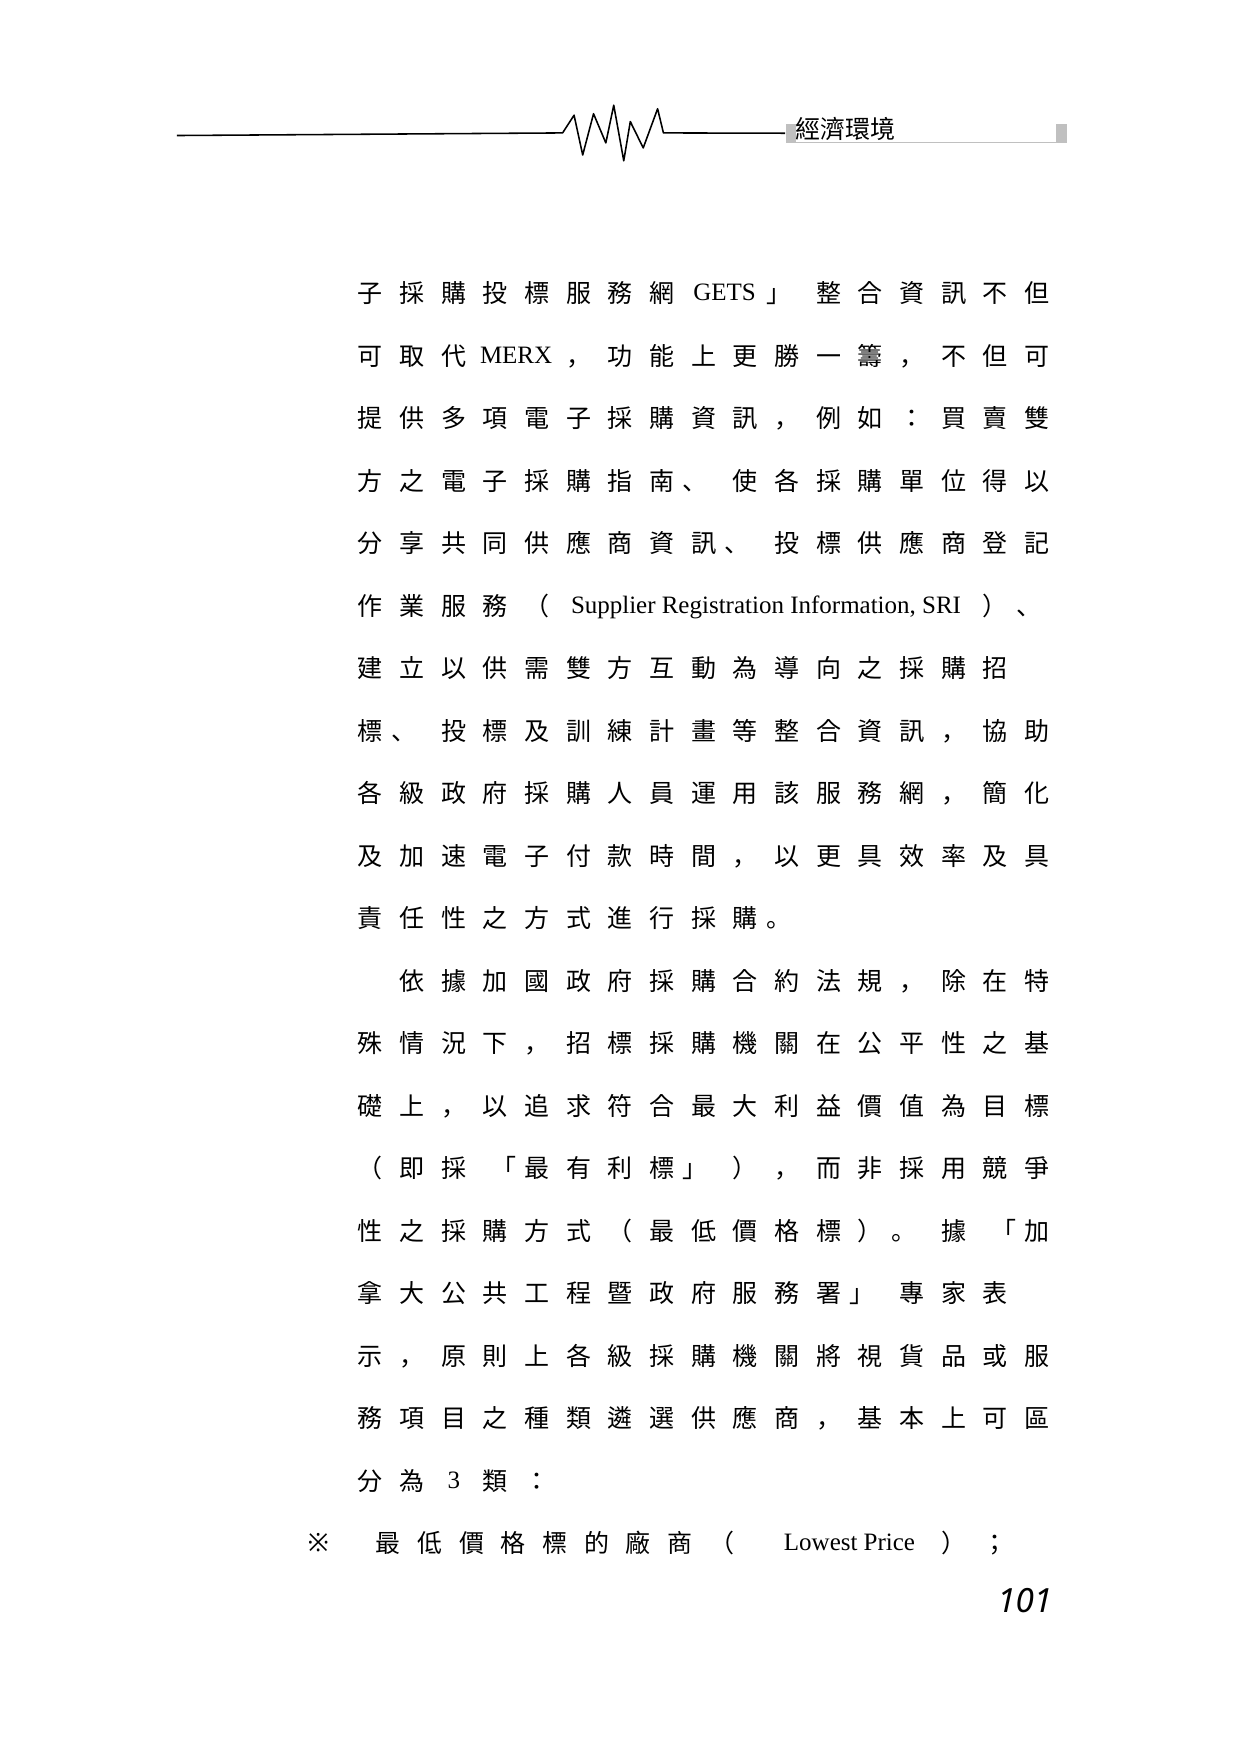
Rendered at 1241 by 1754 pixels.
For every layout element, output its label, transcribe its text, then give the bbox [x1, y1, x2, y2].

text ※ 最低價格標的廠商（Lowest Price）； [306, 1500, 1058, 1563]
text 依據加國政府採購合約法規，除在特殊情況下，招標採購機關在公平性之基礎上，以追求符合最大利益價值為目標（即採「最有利標」），而非採用競爭性之採購方式（最低價格標）。據「加拿大公共工程暨政府服務署」專家表示，原則上各級採購機關將視貨品或服務項目之種類遴選供應商，基本上可區分為3類： [330, 938, 1058, 1500]
text 子採購投標服務網GETS」整合資訊不但可取代MERX，功能上更勝一籌，不但可提供多項電子採購資訊，例如：買賣雙方之電子採購指南、使各採購單位得以分享共同供應商資訊、投標供應商登記作業服務（Supplier Registration Information, SRI）、建立以供需雙方互動為導向之採購招標、投標及訓練計畫等整合資訊，協助各級政府採購人員運用該服務網，簡化及加速電子付款時間，以更具效率及具責任性之方式進行採購。 [330, 250, 1058, 938]
